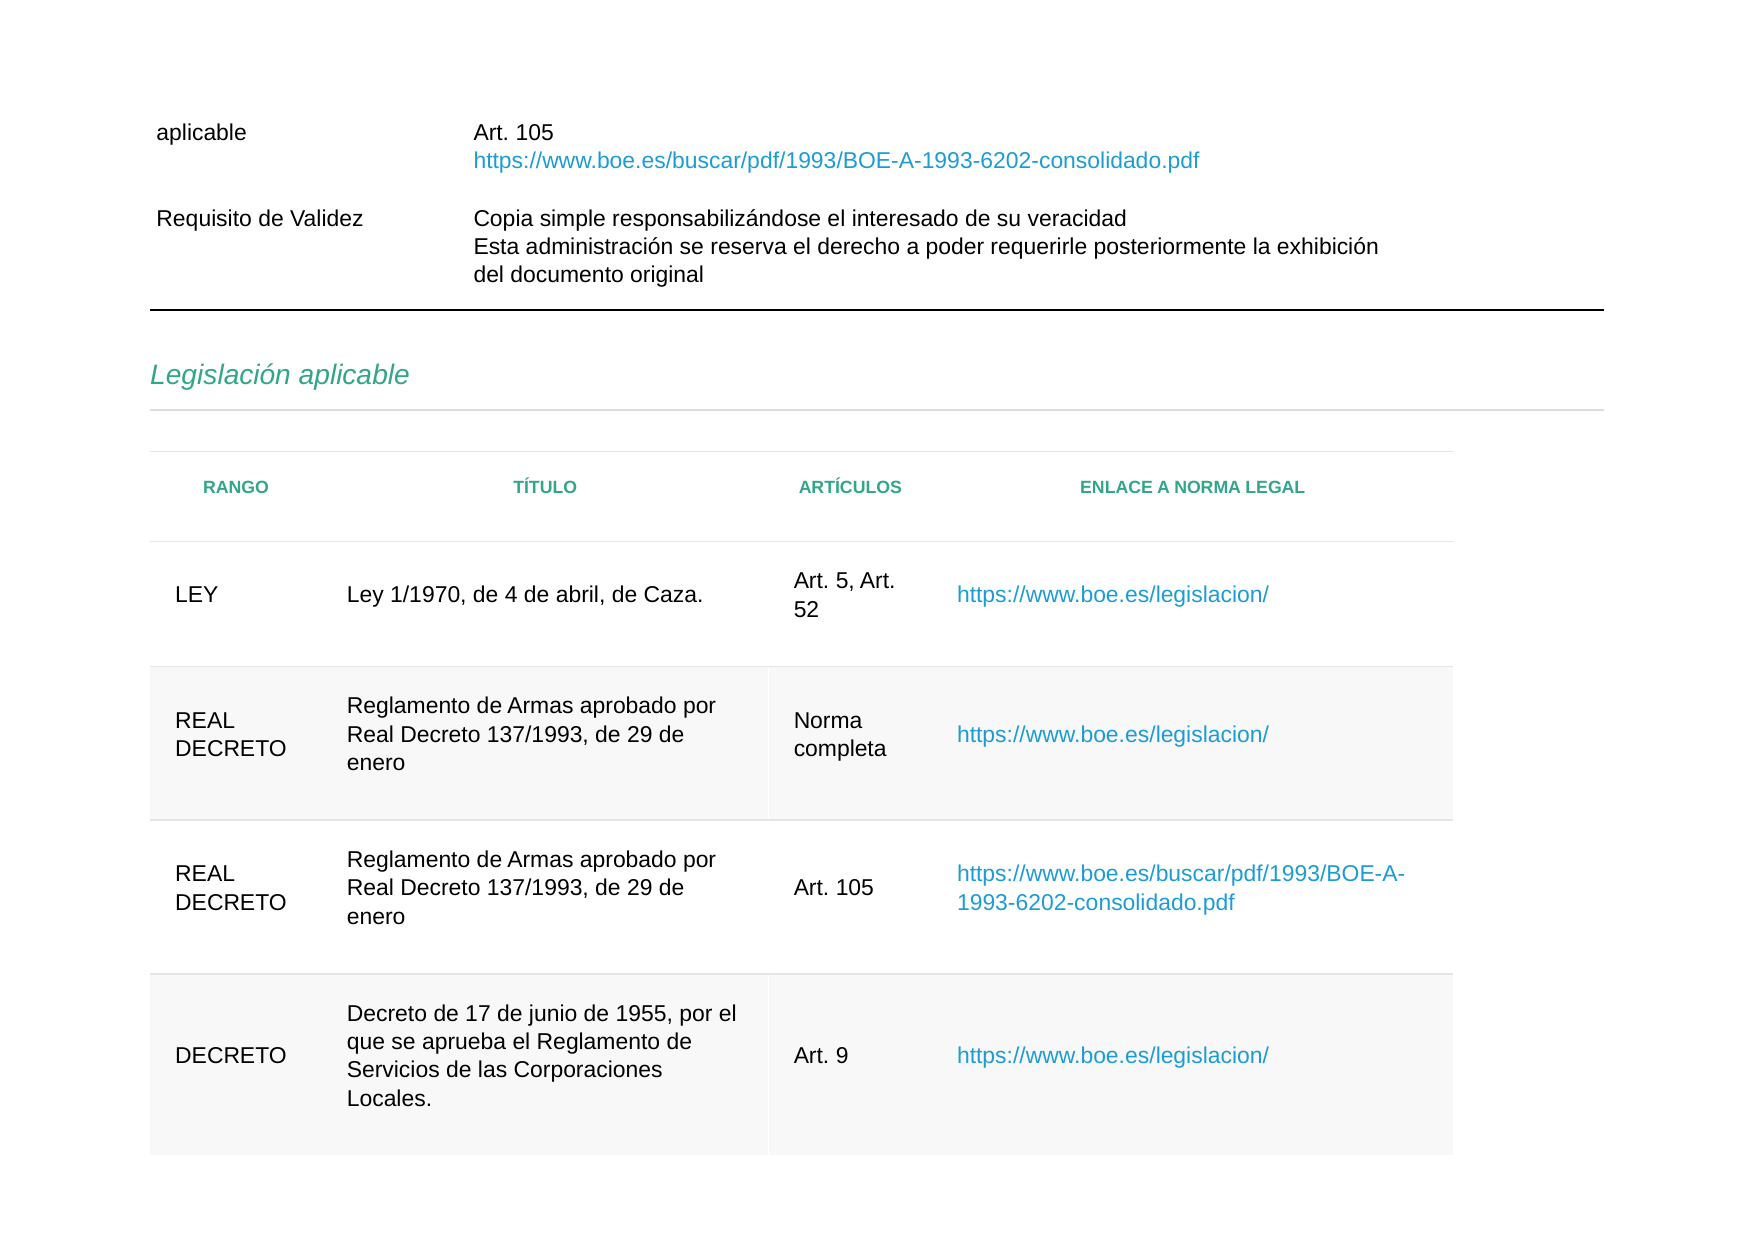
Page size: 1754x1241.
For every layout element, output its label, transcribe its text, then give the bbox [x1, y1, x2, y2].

table_header RANGO [150, 452, 322, 541]
table_cell https://www.boe.es/buscar/pdf/1993/BOE-A-1993-6202-consolidado.pdf [932, 821, 1453, 973]
table_cell https://www.boe.es/legislacion/ [932, 667, 1453, 819]
table_cell https://www.boe.es/legislacion/ [932, 542, 1453, 666]
table_cell Copia simple responsabilizándose el interesado de su veracidad Esta administración se reserva el derecho a poder requerirle posteriormente la exhibición del documento original [467, 198, 1403, 309]
table_header ENLACE A NORMA LEGAL [932, 452, 1453, 541]
table_cell Requisito de Validez [150, 198, 467, 309]
table_cell Reglamento de Armas aprobado por Real Decreto 137/1993, de 29 de enero [322, 821, 768, 973]
table_cell DECRETO [150, 975, 322, 1155]
table_cell Art. 105 [769, 821, 932, 973]
table_cell LEY [150, 542, 322, 666]
table_cell Art. 9 [769, 975, 932, 1155]
table_cell REAL DECRETO [150, 821, 322, 973]
table_header aplicable [150, 112, 467, 198]
table_cell Norma completa [769, 667, 932, 819]
table_cell Art. 5, Art. 52 [769, 542, 932, 666]
table_cell Reglamento de Armas aprobado por Real Decreto 137/1993, de 29 de enero [322, 667, 768, 819]
table_header ARTÍCULOS [769, 452, 932, 541]
subtitle Legislación aplicable [150, 358, 1604, 409]
table_header Art. 105 https://www.boe.es/buscar/pdf/1993/BOE-A-1993-6202-consolidado.pdf [467, 112, 1403, 198]
table_cell Ley 1/1970, de 4 de abril, de Caza. [322, 542, 768, 666]
table_cell Decreto de 17 de junio de 1955, por el que se aprueba el Reglamento de Servicios de las Corporaciones Locales. [322, 975, 768, 1155]
table_header TÍTULO [322, 452, 768, 541]
table_cell REAL DECRETO [150, 667, 322, 819]
table_cell https://www.boe.es/legislacion/ [932, 975, 1453, 1155]
